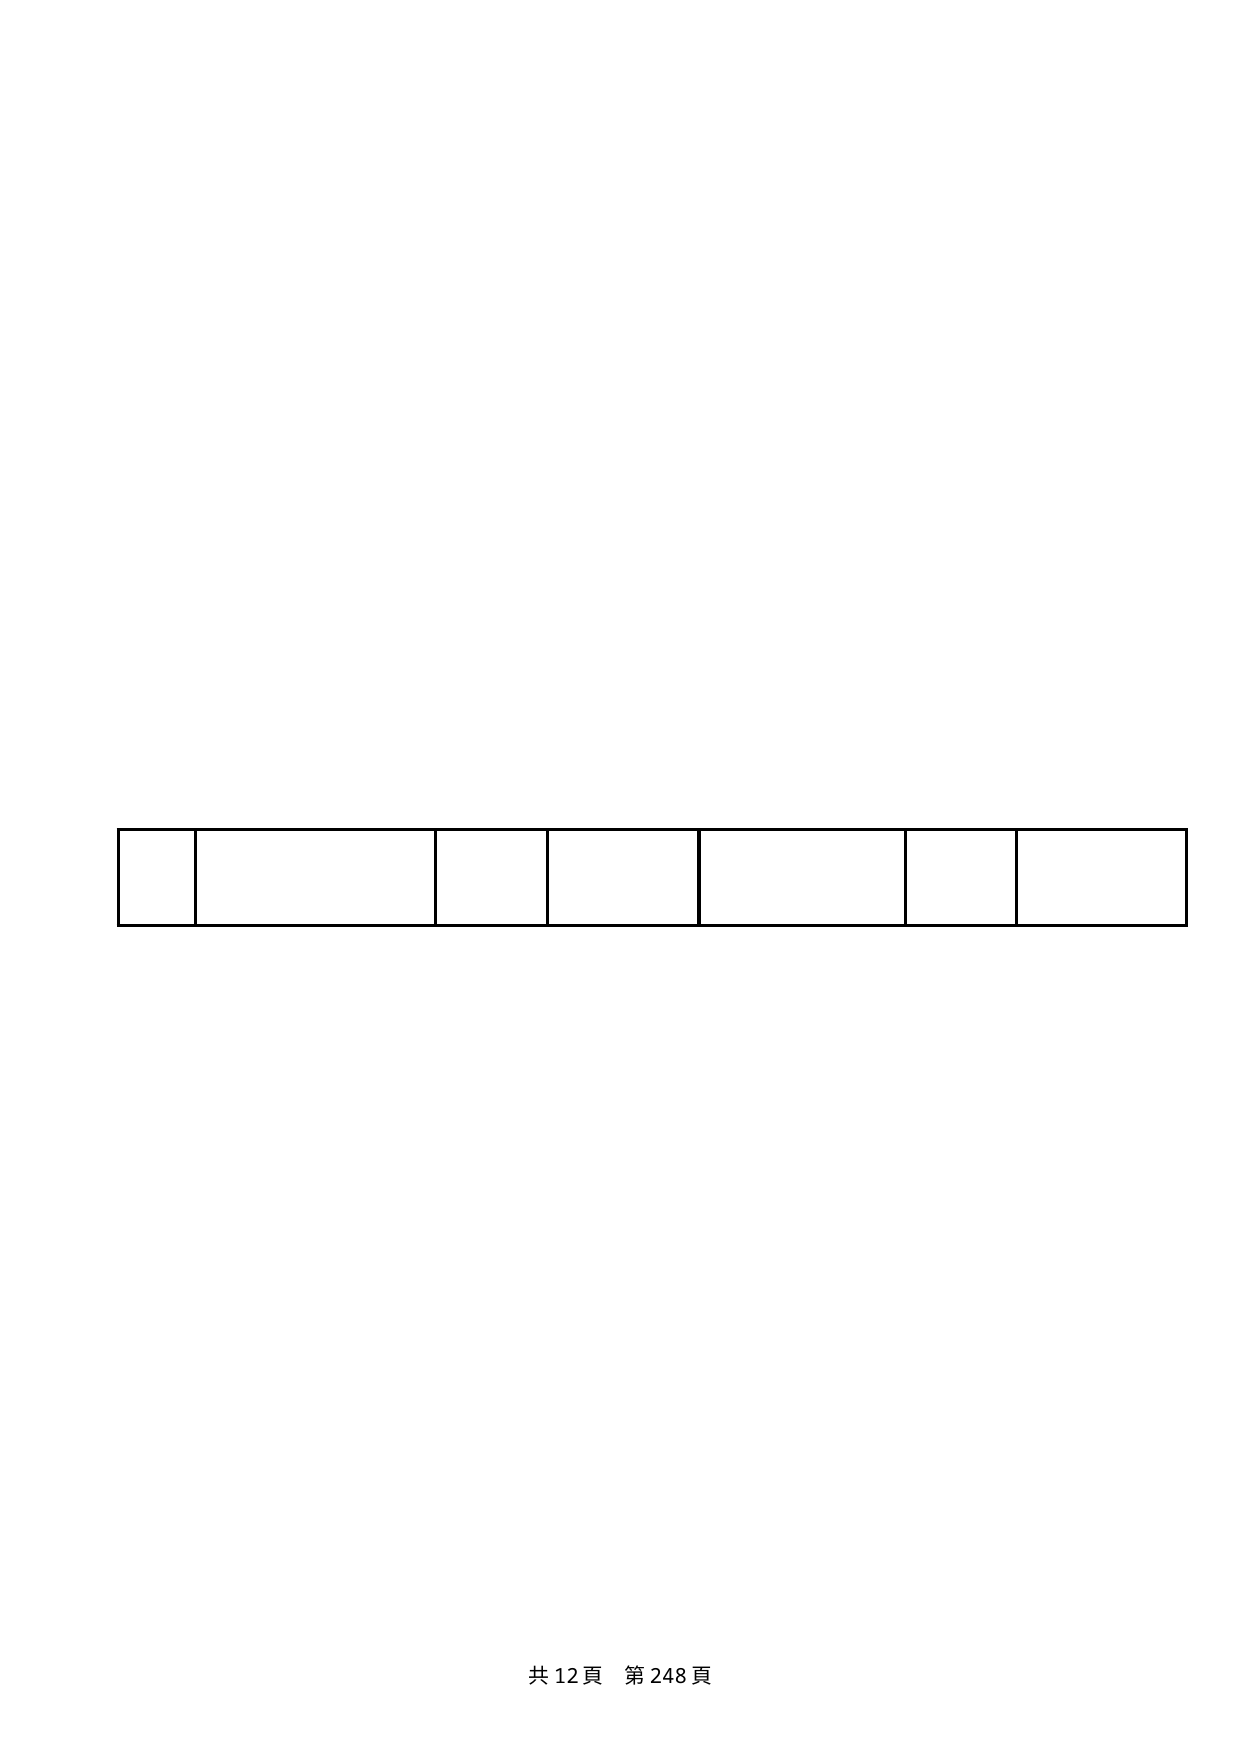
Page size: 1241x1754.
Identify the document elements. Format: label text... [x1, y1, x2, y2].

table_cell 經 歷 [120, 831, 194, 923]
table_cell [701, 831, 904, 923]
table_cell [907, 831, 1015, 923]
table_cell [197, 831, 434, 923]
table_cell [437, 831, 546, 923]
table_cell [549, 831, 697, 923]
table_cell [1018, 831, 1185, 923]
